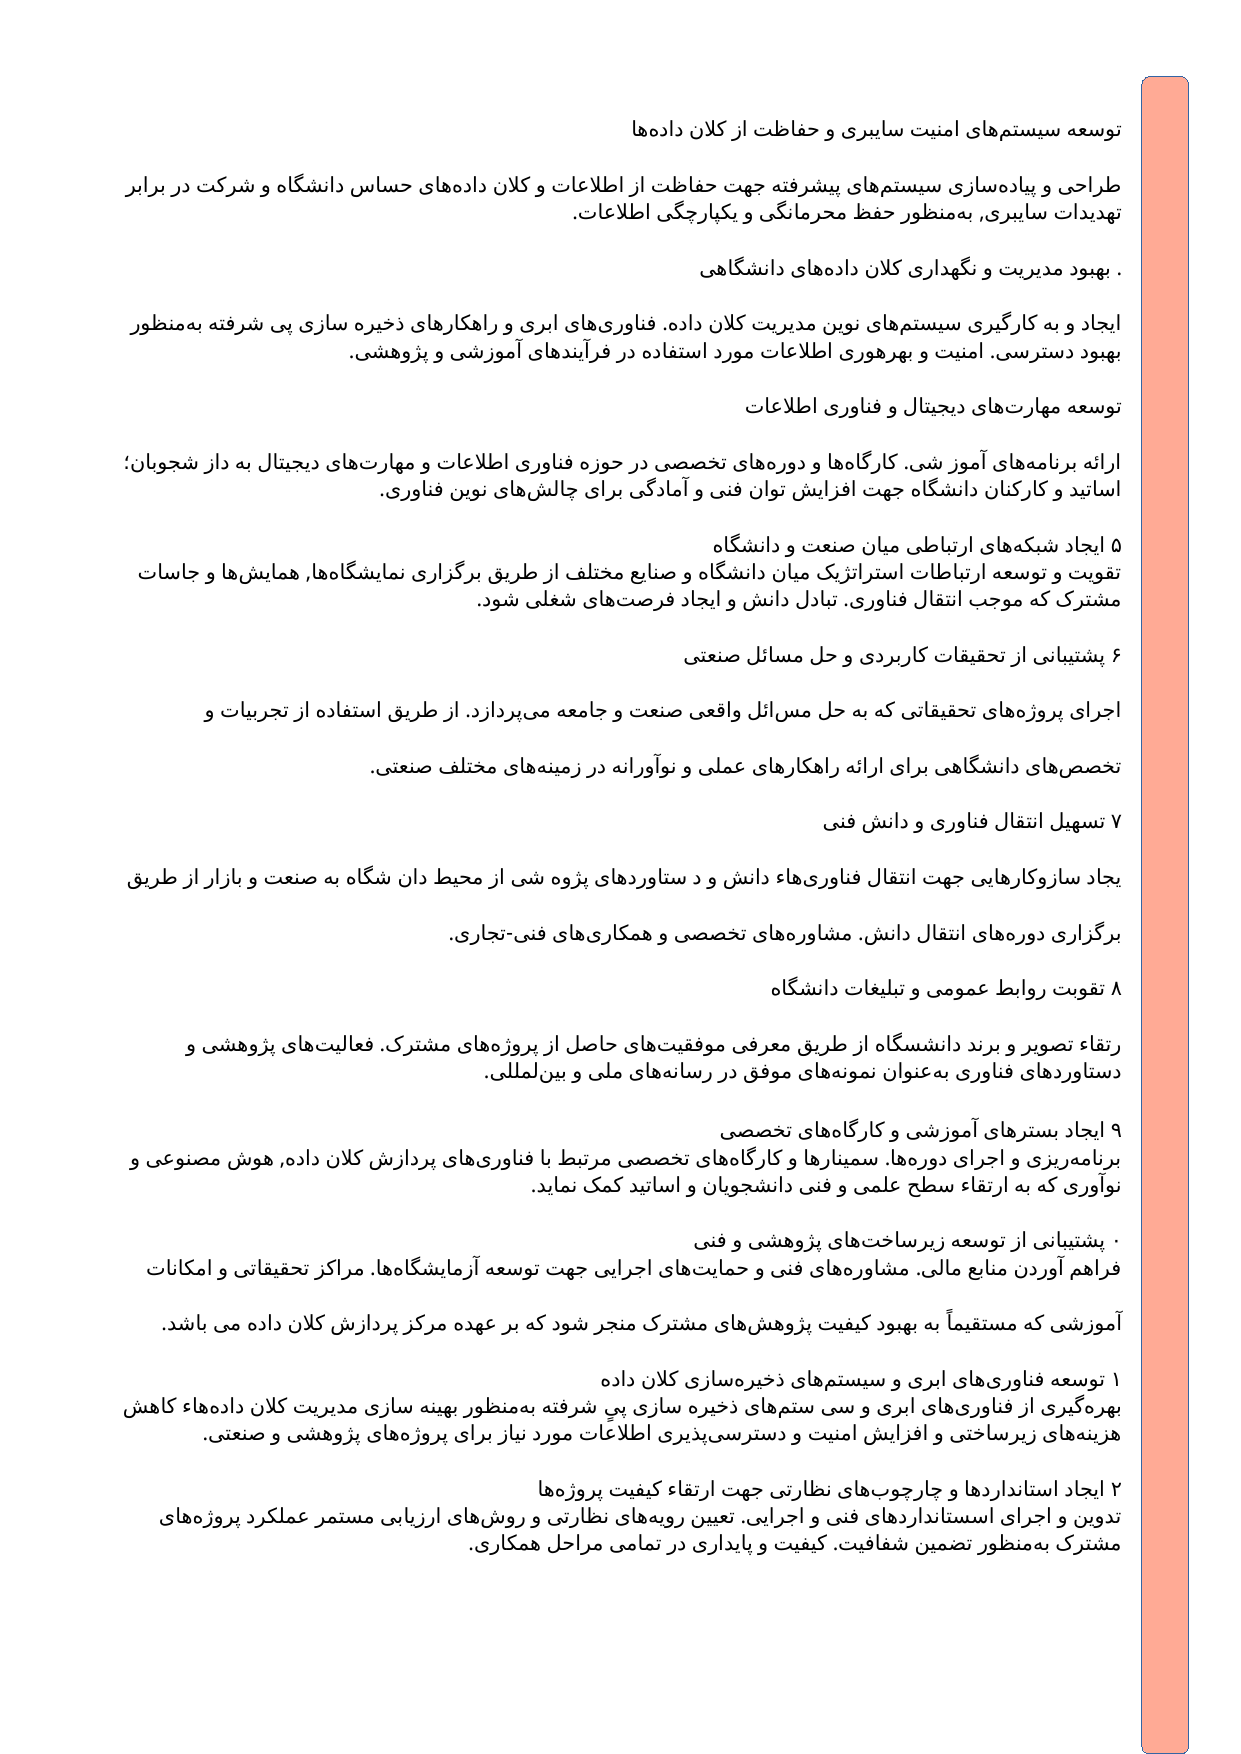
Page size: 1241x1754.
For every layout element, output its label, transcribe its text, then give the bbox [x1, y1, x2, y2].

text تقویت و توسعه ارتباطات استراتژیک میان دانشگاه و صنایع مختلف از طریق برگزاری نمایشگاه‌ها, همایش‌ها و جاسات [118, 561, 1122, 588]
text فراهم آوردن منابع مالی. مشاوره‌های فنی و حمایت‌های اجرایی جهت توسعه آزمایشگاه‌ها. مراکز تحقیقاتی و امکانات [118, 1256, 1122, 1284]
text ‎٩‏ ایجاد بسترهای آموزشی و کارگاه‌های تخصصی [118, 1116, 1122, 1146]
text مشترک که موجب انتقال فناوری. تبادل دانش و ایجاد فرصت‌های شغلی شود. [118, 588, 1122, 615]
text برگزاری دوره‌های انتقال دانش. مشاوره‌های تخصصی و همکاری‌های فنی-تجاری. [118, 922, 1122, 949]
text توسعه مهارت‌های دیجیتال و فناوری اطلاعات [118, 395, 1122, 422]
text . بهبود مدیریت و نگهداری کلان داده‌های دانشگاهی [118, 257, 1122, 284]
text ارائه برنامه‌های آموز شی. کارگاه‌ها و دوره‌های تخصصی در حوزه فناوری اطلاعات و مهارت‌های دیجیتال به داز شجوبان؛ [118, 451, 1122, 478]
text دستاوردهای فناوری به‌عنوان نمونه‌های موفق در رسانه‌های ملی و بین‌لمللی. [118, 1060, 1122, 1087]
text مشترک به‌منظور تضمین شفافیت. کیفیت و پایداری در تمامی مراحل همکاری. [118, 1532, 1122, 1559]
text رتقاء تصویر و برند دانشسگاه از طریق معرفی موفقیت‌های حاصل از پروژه‌های مشترک. فعالیت‌های پژوهشی و [118, 1033, 1122, 1060]
text بهره‌گیری از فناوری‌های ابری و سی ستم‌های ذخیره سازی پیٍ شرفته به‌منظور بهینه سازی مدیریت کلان داده‌هاء کاهش [118, 1395, 1122, 1422]
text توسعه سیستم‌های امنیت سایبری و حفاظت از کلان داده‌ها [118, 118, 1122, 145]
text ۶ پشتیبانی از تحقیقات کاربردی و حل مسائل صنعتی [118, 643, 1122, 671]
text تدوین و اجرای اسستانداردهای فنی و اجرایی. تعیین رویه‌های نظارتی و روش‌های ارزیابی مستمر عملکرد پروژه‌های [118, 1505, 1122, 1532]
text ۵ ایجاد شبکه‌های ارتباطی میان صنعت و دانشگاه [118, 533, 1122, 561]
text ‏۲ ایجاد استانداردها و چارچوب‌های نظارتی جهت ارتقاء کیفیت پروژه‌ها [118, 1478, 1122, 1505]
text برنامه‌ریزی و اجرای دوره‌ها. سمینارها و کارگاه‌های تخصصی مرتبط با فناوری‌های پردازش کلان داده, هوش مصنوعی و [118, 1146, 1122, 1174]
text ‏۰ پشتیبانی از توسعه زیرساخت‌های پژوهشی و فنی [118, 1229, 1122, 1256]
text ۷ تسهیل انتقال فناوری و دانش فنی [118, 810, 1122, 837]
text ‏۱ توسعه فناوری‌های ابری و سیستم‌های ذخیره‌سازی کلان داده [118, 1368, 1122, 1395]
text اساتید و کارکنان دانشگاه جهت افزايش توان فنی و آمادگی برای چالش‌های نوین فناوری. [118, 478, 1122, 505]
text بهبود دسترسی. امنیت و بهرهوری اطلاعات مورد استفاده در فرآیندهای آموزشی و پژوهشی. [118, 339, 1122, 367]
text هزینه‌های زیرساختی و افزایش امنیت و دسترسی‌پذیری اطلاعات مورد نیاز برای پروژه‌های پژوهشی و صنعتی. [118, 1422, 1122, 1449]
text نوآوری که به ارتقاء سطح علمی و فنی دانشجویان و اساتید کمک نماید. [118, 1174, 1122, 1201]
text تهدیدات سایبری, به‌منظور حفظ محرمانگی و یکپارچگی اطلاعات. [118, 201, 1122, 228]
text اجرای پروژه‌های تحقیقاتی که به حل مس‌ائل واقعی صنعت و جامعه می‌پردازد. از طریق استفاده از تجربیات و [118, 699, 1122, 726]
text ۸ تقوبت روابط عمومی و تبلیغات دانشگاه [118, 977, 1122, 1004]
text تخصص‌های دانشگاهی برای ارائه راهکارهای عملی و نوآورانه در زمینه‌های مختلف صنعتی. [118, 755, 1122, 782]
text ‏آموزشی که مستقیماً به بهبود کیفیت پژوهش‌های مشترک منجر شود که بر عهده مرکز پردازش کلان داده می باشد. [118, 1312, 1122, 1339]
text ایجاد و به کارگیری سیستم‌های نوین مدیریت کلان داده. فناوری‌های ابری و راهکارهای ذخیره سازی پی شرفته به‌منظور [118, 312, 1122, 339]
text یجاد سازوکارهایی جهت انتقال فناوری‌هاء دانش و د ستاوردهای پژوه شی از محیط دان شگاه به صنعت و بازار از طریق [118, 866, 1122, 893]
text طراحی و پیاده‌سازی سیستم‌های پیشرفته جهت حفاظت از اطلاعات و کلان داده‌های حساس دانشگاه و شرکت در برابر [118, 174, 1122, 201]
